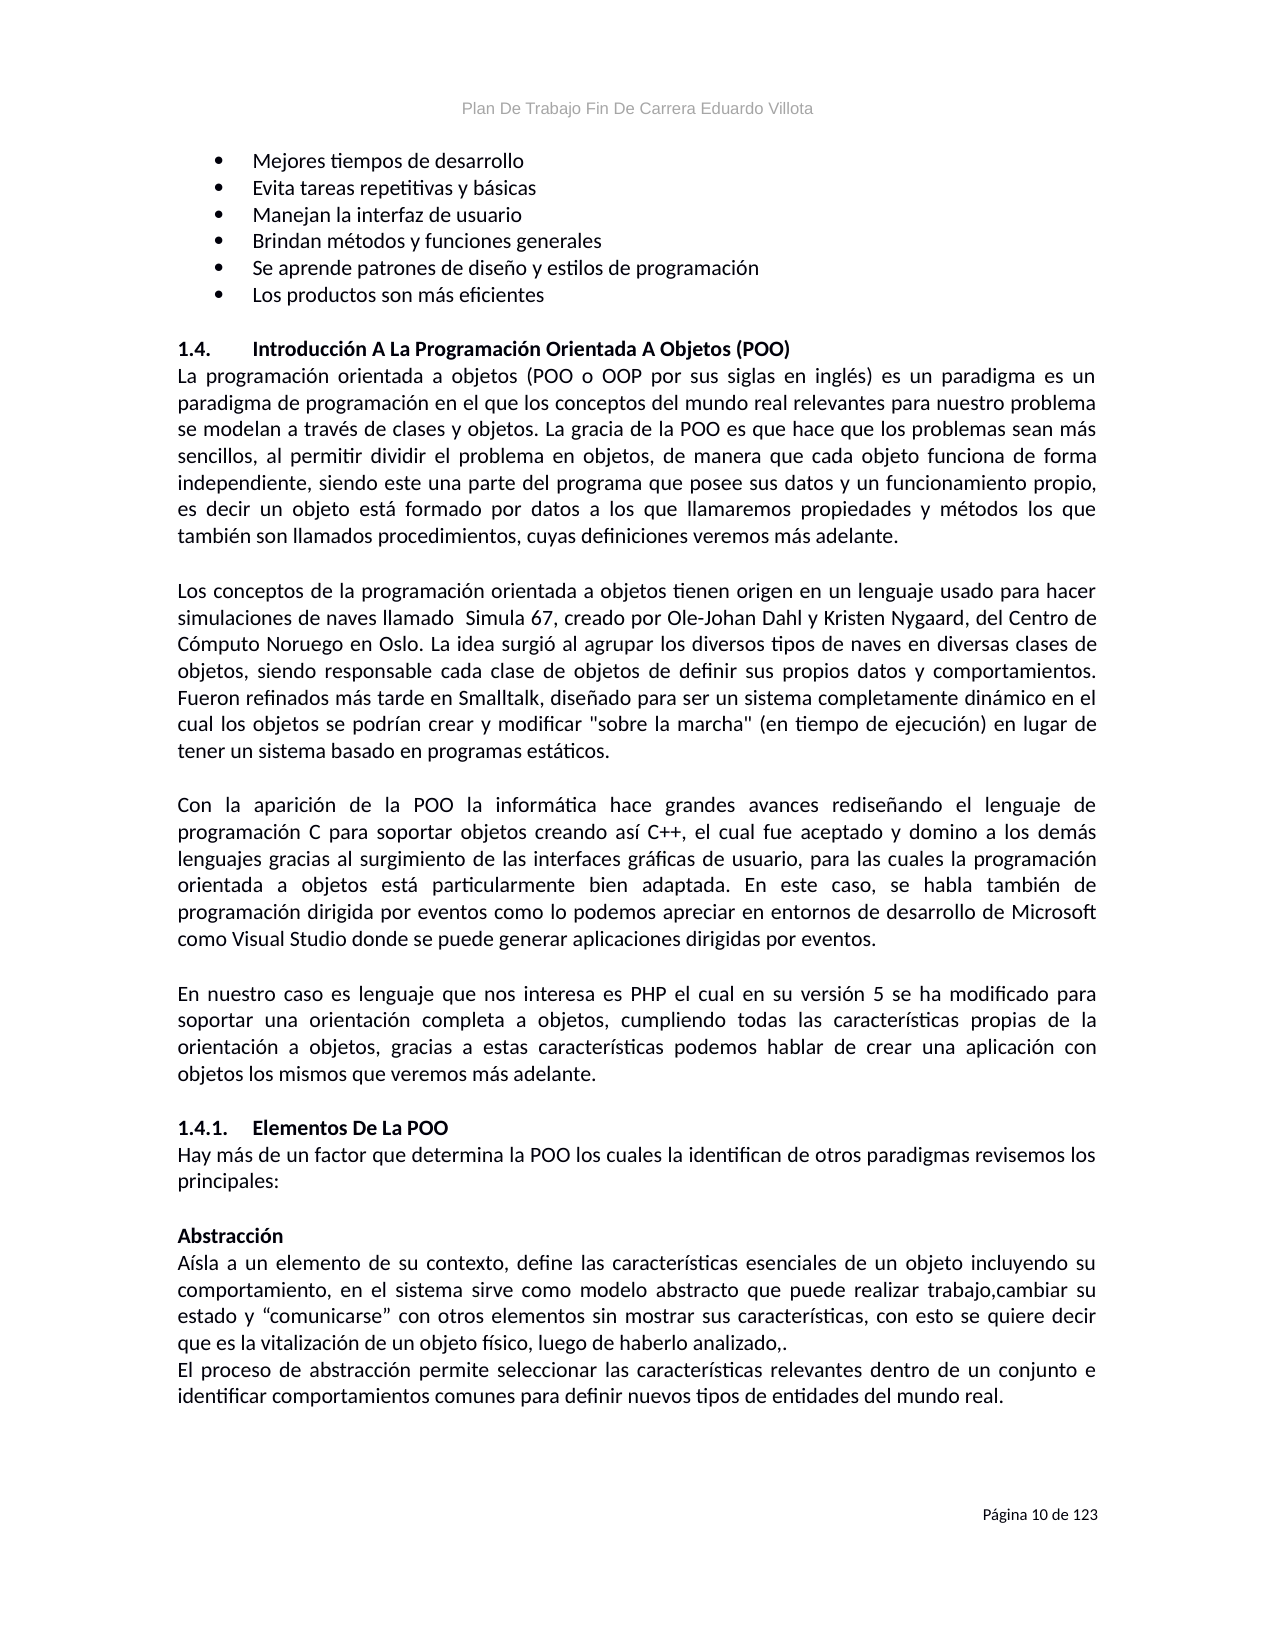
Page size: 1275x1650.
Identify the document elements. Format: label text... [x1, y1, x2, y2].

text 1.4. Introducción A La Programación Orientada A Objetos (POO) [177, 336, 1098, 362]
text Los conceptos de la programación orientada a objetos tienen origen en un lenguaje usado para hacer simulaciones de naves llamado Simula 67, creado por Ole-Johan Dahl y Kristen Nygaard, del Centro de Cómputo Noruego en Oslo. La idea surgió al agrupar los diversos tipos de naves en diversas clases de objetos, siendo responsable cada clase de objetos de definir sus propios datos y comportamientos. Fueron refinados más tarde en Smalltalk, diseñado para ser un sistema completamente dinámico en el cual los objetos se podrían crear y modificar "sobre la marcha" (en tiempo de ejecución) en lugar de tener un sistema basado en programas estáticos. [177, 577, 1098, 764]
text El proceso de abstracción permite seleccionar las características relevantes dentro de un conjunto e identificar comportamientos comunes para definir nuevos tipos de entidades del mundo real. [177, 1356, 1098, 1409]
list Manejan la interfaz de usuario [215, 201, 1098, 228]
text La programación orientada a objetos (POO o OOP por sus siglas en inglés) es un paradigma es un paradigma de programación en el que los conceptos del mundo real relevantes para nuestro problema se modelan a través de clases y objetos. La gracia de la POO es que hace que los problemas sean más sencillos, al permitir dividir el problema en objetos, de manera que cada objeto funciona de forma independiente, siendo este una parte del programa que posee sus datos y un funcionamiento propio, es decir un objeto está formado por datos a los que llamaremos propiedades y métodos los que también son llamados procedimientos, cuyas definiciones veremos más adelante. [177, 362, 1098, 549]
list Mejores tiempos de desarrollo [215, 148, 1098, 174]
text 1.4.1. Elementos De La POO [177, 1114, 1098, 1141]
list Los productos son más eficientes [215, 281, 1098, 308]
text En nuestro caso es lenguaje que nos interesa es PHP el cual en su versión 5 se ha modificado para soportar una orientación completa a objetos, cumpliendo todas las características propias de la orientación a objetos, gracias a estas características podemos hablar de crear una aplicación con objetos los mismos que veremos más adelante. [177, 980, 1098, 1086]
list Evita tareas repetitivas y básicas [215, 174, 1098, 201]
text Abstracción [177, 1222, 1098, 1249]
list Brindan métodos y funciones generales [215, 228, 1098, 254]
list Se aprende patrones de diseño y estilos de programación [215, 254, 1098, 281]
text Con la aparición de la POO la informática hace grandes avances rediseñando el lenguaje de programación C para soportar objetos creando así C++, el cual fue aceptado y domino a los demás lenguajes gracias al surgimiento de las interfaces gráficas de usuario, para las cuales la programación orientada a objetos está particularmente bien adaptada. En este caso, se habla también de programación dirigida por eventos como lo podemos apreciar en entornos de desarrollo de Microsoft como Visual Studio donde se puede generar aplicaciones dirigidas por eventos. [177, 792, 1098, 952]
text Aísla a un elemento de su contexto, define las características esenciales de un objeto incluyendo su comportamiento, en el sistema sirve como modelo abstracto que puede realizar trabajo,cambiar su estado y “comunicarse” con otros elementos sin mostrar sus características, con esto se quiere decir que es la vitalización de un objeto físico, luego de haberlo analizado,. [177, 1249, 1098, 1356]
text Hay más de un factor que determina la POO los cuales la identifican de otros paradigmas revisemos los principales: [177, 1141, 1098, 1194]
